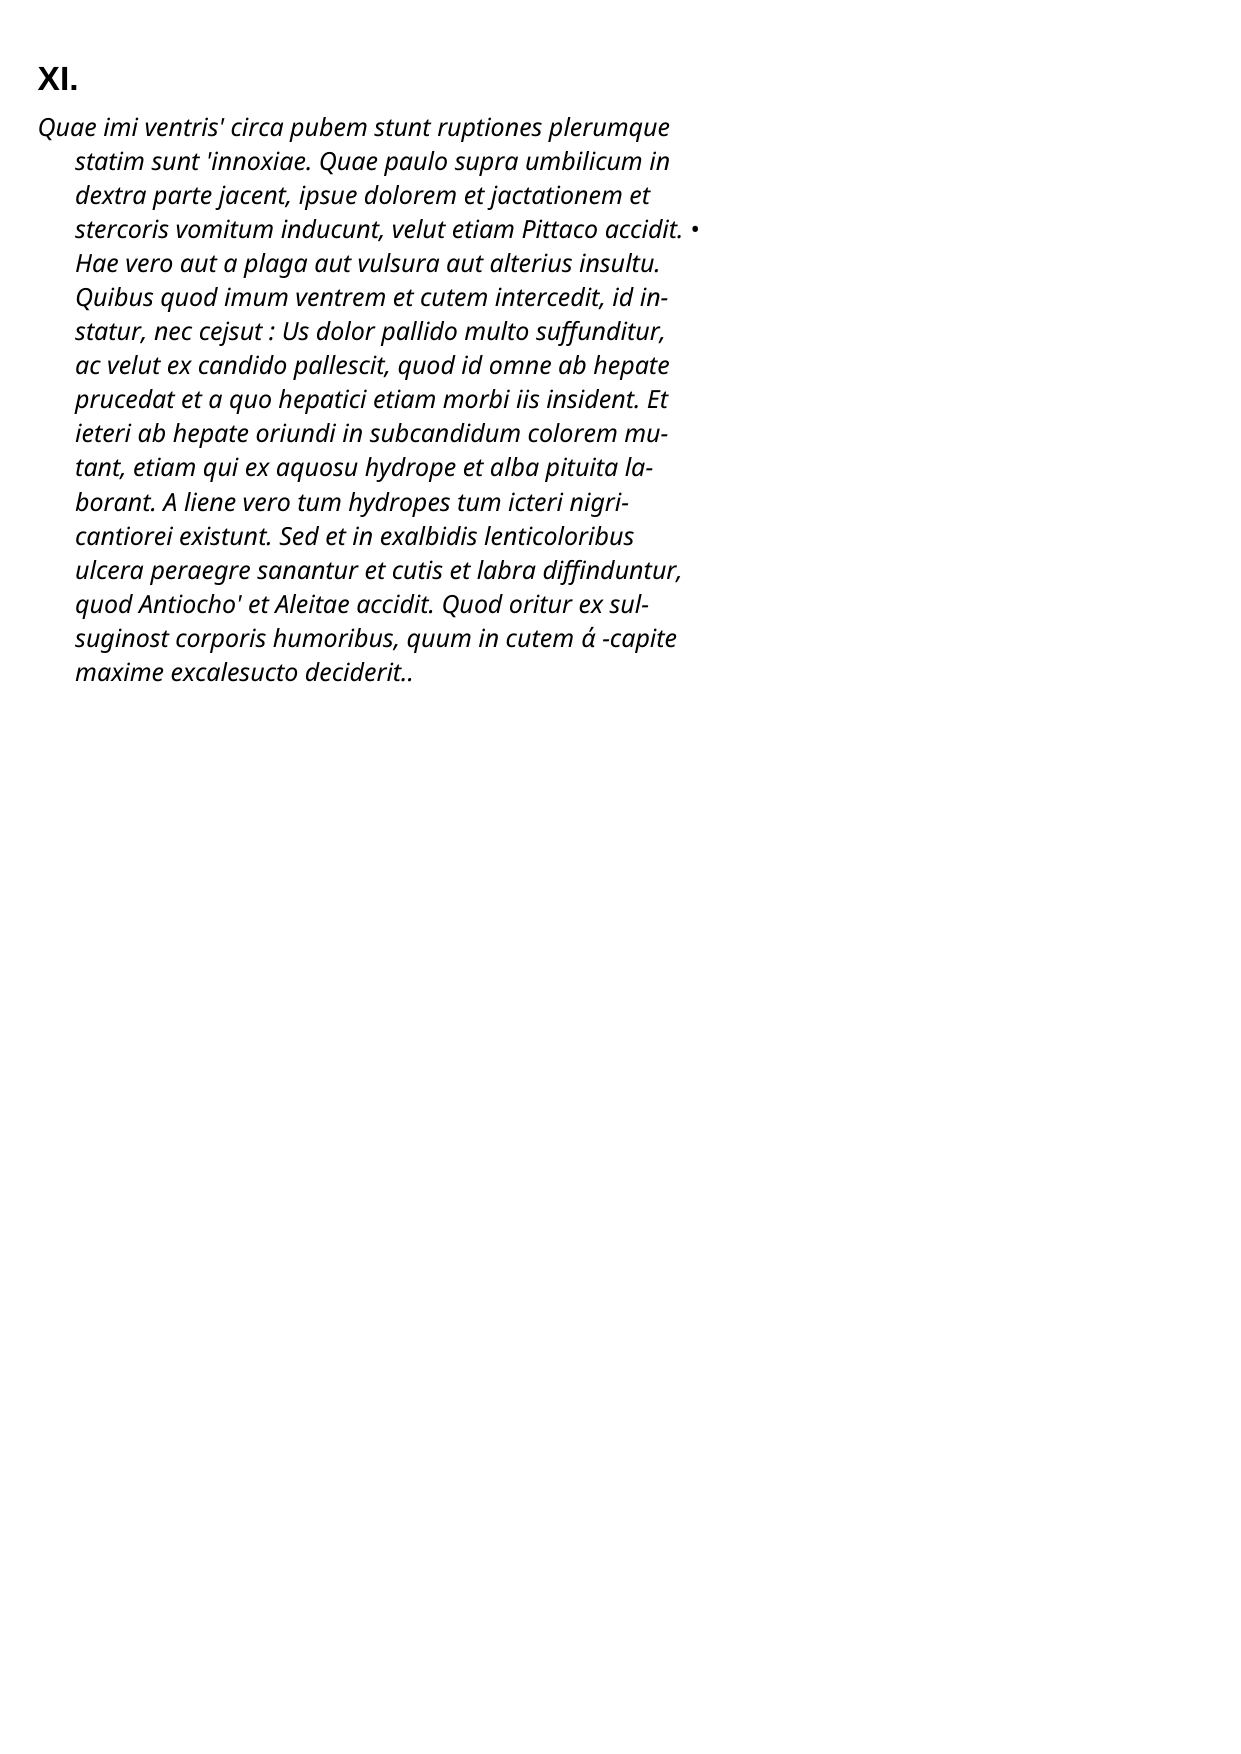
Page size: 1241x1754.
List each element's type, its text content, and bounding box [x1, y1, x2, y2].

text Quae imi ventris' circa pubem stunt ruptiones plerumque statim sunt 'innoxiae. Quae paulo supra umbilicum in dextra parte jacent, ipsue dolorem et jactationem et stercoris vomitum inducunt, velut etiam Pittaco accidit. • Hae vero aut a plaga aut vulsura aut alterius insultu. Quibus quod imum ventrem et cutem intercedit, id in- statur, nec cejsut : Us dolor pallido multo suffunditur, ac velut ex candido pallescit, quod id omne ab hepate prucedat et a quo hepatici etiam morbi iis insident. Et ieteri ab hepate oriundi in subcandidum colorem mu- tant, etiam qui ex aquosu hydrope et alba pituita la- borant. A liene vero tum hydropes tum icteri nigri- cantiorei existunt. Sed et in exalbidis lenticoloribus ulcera peraegre sanantur et cutis et labra diffinduntur, quod Antiocho' et Aleitae accidit. Quod oritur ex sul- suginost corporis humoribus, quum in cutem ά -capite maxime excalesucto deciderit.. [37, 109, 1203, 688]
subtitle XI. [37, 58, 1203, 97]
